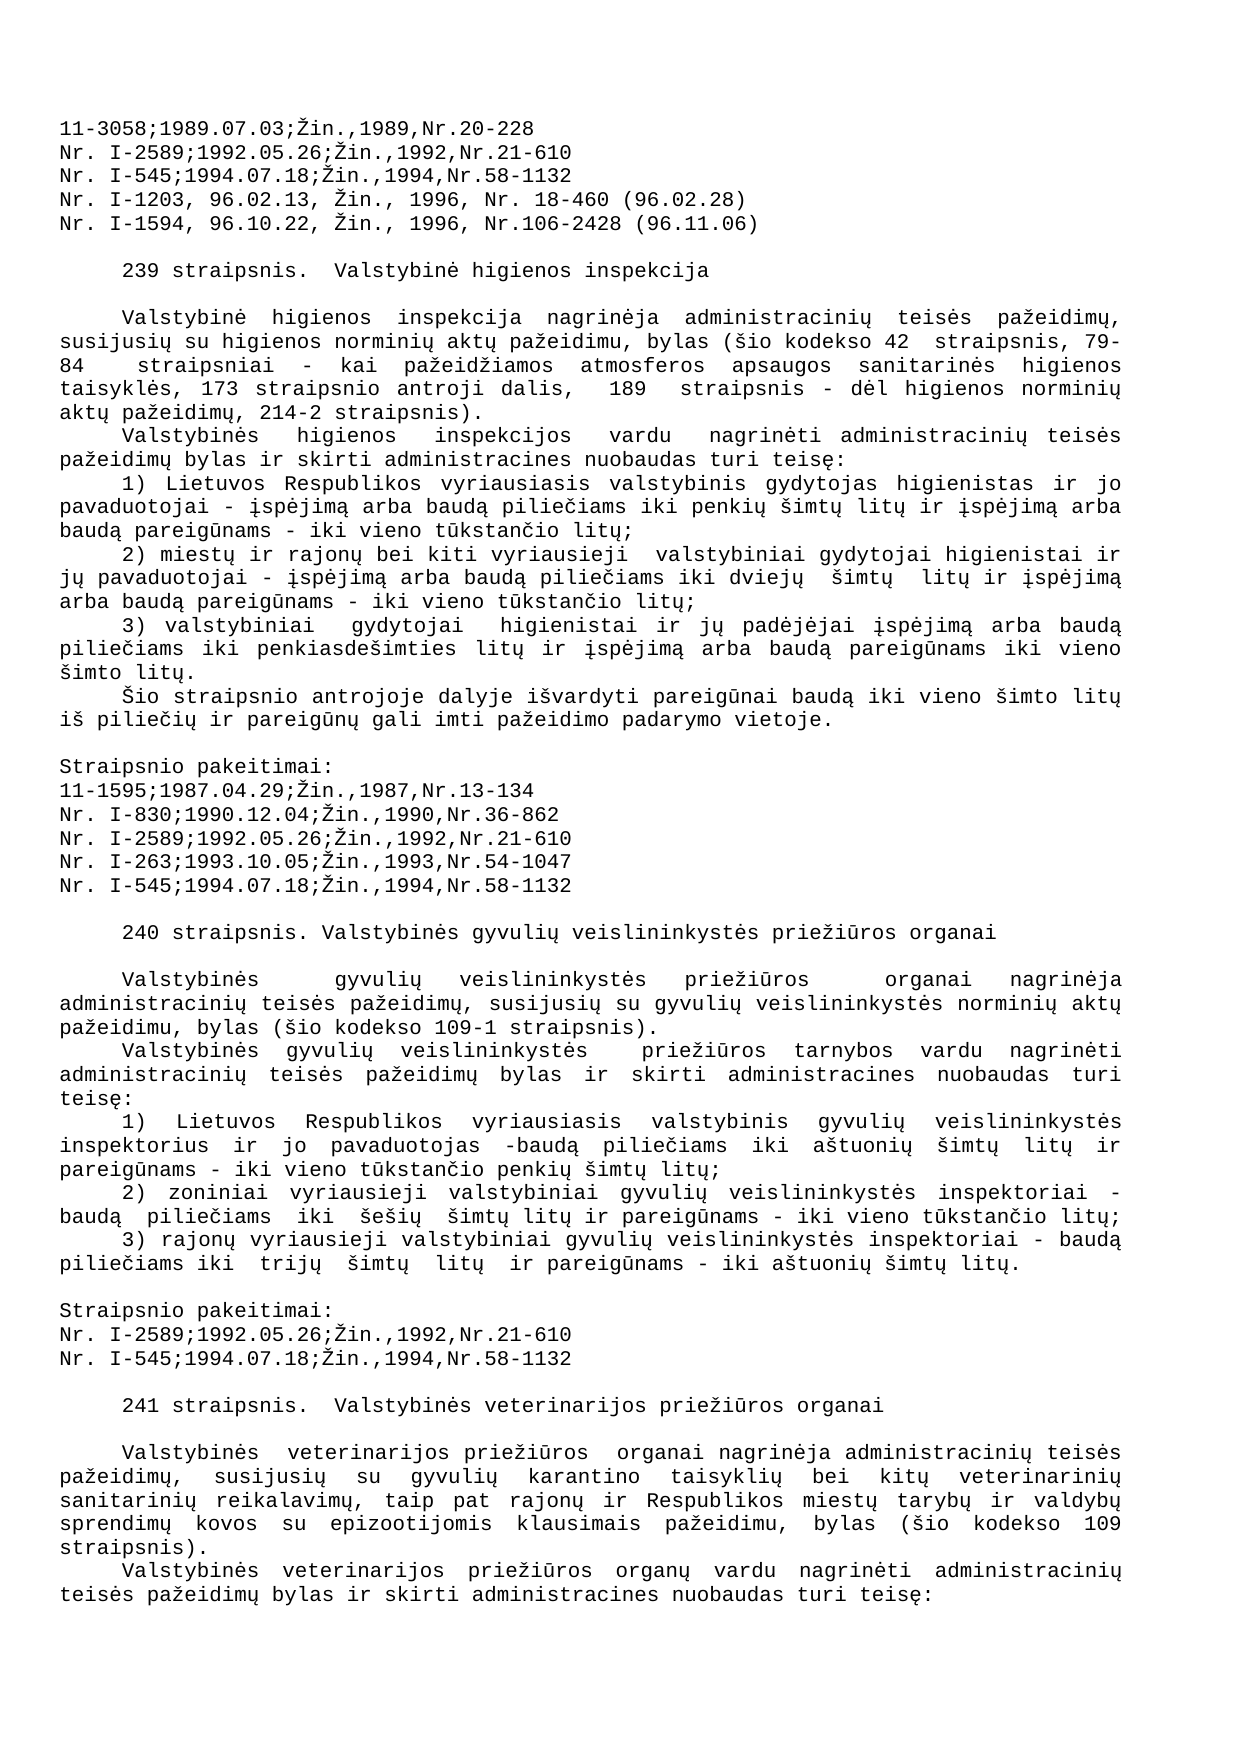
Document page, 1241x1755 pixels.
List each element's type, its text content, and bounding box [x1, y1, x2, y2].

text 240 straipsnis. Valstybinės gyvulių veislininkystės priežiūros organai [59, 922, 1122, 946]
text 2) miestų ir rajonų bei kiti vyriausieji valstybiniai gydytojai higienistai ir jų pavaduotojai - įspėjimą arba baudą piliečiams iki dviejų šimtų litų ir įspėjimą arba baudą pareigūnams - iki vieno tūkstančio litų; [59, 544, 1122, 615]
text Nr. I-2589;1992.05.26;Žin.,1992,Nr.21-610 [59, 827, 1122, 851]
text 11-1595;1987.04.29;Žin.,1987,Nr.13-134 [59, 780, 1122, 804]
text Nr. I-830;1990.12.04;Žin.,1990,Nr.36-862 [59, 804, 1122, 827]
text 241 straipsnis. Valstybinės veterinarijos priežiūros organai [59, 1395, 1122, 1419]
text 3) valstybiniai gydytojai higienistai ir jų padėjėjai įspėjimą arba baudą piliečiams iki penkiasdešimties litų ir įspėjimą arba baudą pareigūnams iki vieno šimto litų. [59, 615, 1122, 686]
text Nr. I-1203, 96.02.13, Žin., 1996, Nr. 18-460 (96.02.28) [59, 189, 1122, 213]
text Nr. I-545;1994.07.18;Žin.,1994,Nr.58-1132 [59, 165, 1122, 189]
text Valstybinės gyvulių veislininkystės priežiūros organai nagrinėja administracinių teisės pažeidimų, susijusių su gyvulių veislininkystės norminių aktų pažeidimu, bylas (šio kodekso 109-1 straipsnis). [59, 969, 1122, 1040]
text 2) zoniniai vyriausieji valstybiniai gyvulių veislininkystės inspektoriai - baudą piliečiams iki šešių šimtų litų ir pareigūnams - iki vieno tūkstančio litų; [59, 1182, 1122, 1229]
text Nr. I-545;1994.07.18;Žin.,1994,Nr.58-1132 [59, 875, 1122, 898]
text Valstybinės gyvulių veislininkystės priežiūros tarnybos vardu nagrinėti administracinių teisės pažeidimų bylas ir skirti administracines nuobaudas turi teisę: [59, 1040, 1122, 1111]
text Šio straipsnio antrojoje dalyje išvardyti pareigūnai baudą iki vieno šimto litų iš piliečių ir pareigūnų gali imti pažeidimo padarymo vietoje. [59, 686, 1122, 733]
text Valstybinės higienos inspekcijos vardu nagrinėti administracinių teisės pažeidimų bylas ir skirti administracines nuobaudas turi teisę: [59, 426, 1122, 473]
text Nr. I-545;1994.07.18;Žin.,1994,Nr.58-1132 [59, 1348, 1122, 1371]
text Valstybinė higienos inspekcija nagrinėja administracinių teisės pažeidimų, susijusių su higienos norminių aktų pažeidimu, bylas (šio kodekso 42 straipsnis, 79- 84 straipsniai - kai pažeidžiamos atmosferos apsaugos sanitarinės higienos taisyklės, 173 straipsnio antroji dalis, 189 straipsnis - dėl higienos norminių aktų pažeidimų, 214-2 straipsnis). [59, 307, 1122, 426]
text 11-3058;1989.07.03;Žin.,1989,Nr.20-228 [59, 118, 1122, 142]
text Valstybinės veterinarijos priežiūros organų vardu nagrinėti administracinių teisės pažeidimų bylas ir skirti administracines nuobaudas turi teisę: [59, 1561, 1122, 1608]
text 1) Lietuvos Respublikos vyriausiasis valstybinis gyvulių veislininkystės inspektorius ir jo pavaduotojas -baudą piliečiams iki aštuonių šimtų litų ir pareigūnams - iki vieno tūkstančio penkių šimtų litų; [59, 1111, 1122, 1182]
text Nr. I-2589;1992.05.26;Žin.,1992,Nr.21-610 [59, 142, 1122, 165]
text Valstybinės veterinarijos priežiūros organai nagrinėja administracinių teisės pažeidimų, susijusių su gyvulių karantino taisyklių bei kitų veterinarinių sanitarinių reikalavimų, taip pat rajonų ir Respublikos miestų tarybų ir valdybų sprendimų kovos su epizootijomis klausimais pažeidimu, bylas (šio kodekso 109 straipsnis). [59, 1442, 1122, 1561]
text Straipsnio pakeitimai: [59, 757, 1122, 780]
text 3) rajonų vyriausieji valstybiniai gyvulių veislininkystės inspektoriai - baudą piliečiams iki trijų šimtų litų ir pareigūnams - iki aštuonių šimtų litų. [59, 1229, 1122, 1277]
text 239 straipsnis. Valstybinė higienos inspekcija [59, 260, 1122, 284]
text Nr. I-263;1993.10.05;Žin.,1993,Nr.54-1047 [59, 851, 1122, 875]
text Straipsnio pakeitimai: [59, 1300, 1122, 1324]
text Nr. I-1594, 96.10.22, Žin., 1996, Nr.106-2428 (96.11.06) [59, 213, 1122, 236]
text 1) Lietuvos Respublikos vyriausiasis valstybinis gydytojas higienistas ir jo pavaduotojai - įspėjimą arba baudą piliečiams iki penkių šimtų litų ir įspėjimą arba baudą pareigūnams - iki vieno tūkstančio litų; [59, 473, 1122, 544]
text Nr. I-2589;1992.05.26;Žin.,1992,Nr.21-610 [59, 1324, 1122, 1348]
